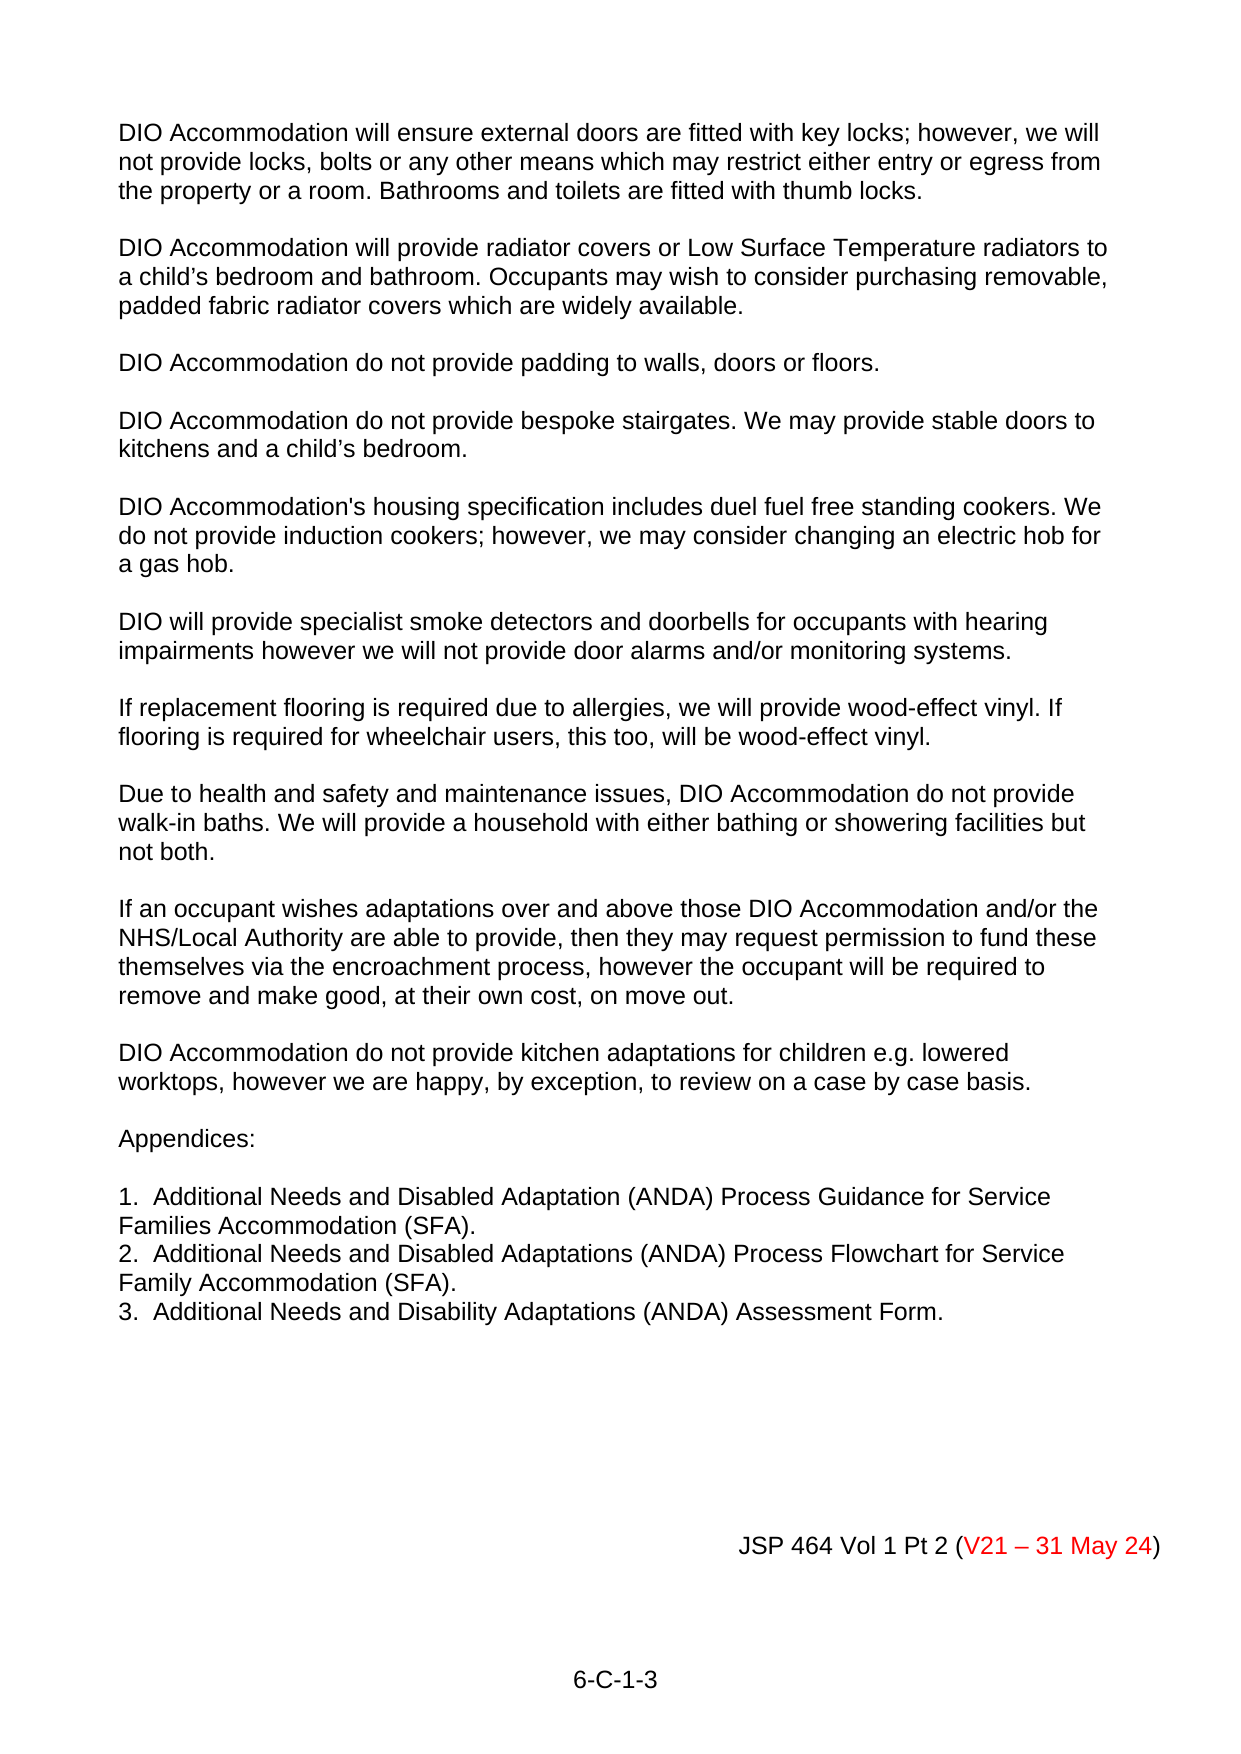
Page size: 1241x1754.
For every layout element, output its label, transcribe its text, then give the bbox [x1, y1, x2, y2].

text DIO Accommodation do not provide bespoke stairgates. We may provide stable doors to kitchens and a child’s bedroom. [118, 406, 1122, 463]
text 1. Additional Needs and Disabled Adaptation (ANDA) Process Guidance for Service Families Accommodation (SFA). [118, 1182, 1122, 1239]
text If replacement flooring is required due to allergies, we will provide wood-effect vinyl. If flooring is required for wheelchair users, this too, will be wood-effect vinyl. [118, 693, 1122, 751]
text Appendices: [118, 1124, 1122, 1153]
text DIO Accommodation do not provide padding to walls, doors or floors. [118, 348, 1122, 377]
text DIO Accommodation will ensure external doors are fitted with key locks; however, we will not provide locks, bolts or any other means which may restrict either entry or egress from the property or a room. Bathrooms and toilets are fitted with thumb locks. [118, 118, 1122, 204]
text DIO Accommodation do not provide kitchen adaptations for children e.g. lowered worktops, however we are happy, by exception, to review on a case by case basis. [118, 1038, 1122, 1096]
text DIO will provide specialist smoke detectors and doorbells for occupants with hearing impairments however we will not provide door alarms and/or monitoring systems. [118, 607, 1122, 664]
text If an occupant wishes adaptations over and above those DIO Accommodation and/or the NHS/Local Authority are able to provide, then they may request permission to fund these themselves via the encroachment process, however the occupant will be required to remove and make good, at their own cost, on move out. [118, 894, 1122, 1009]
text DIO Accommodation will provide radiator covers or Low Surface Temperature radiators to a child’s bedroom and bathroom. Occupants may wish to consider purchasing removable, padded fabric radiator covers which are widely available. [118, 233, 1122, 319]
text 3. Additional Needs and Disability Adaptations (ANDA) Assessment Form. [118, 1297, 1122, 1326]
text 2. Additional Needs and Disabled Adaptations (ANDA) Process Flowchart for Service Family Accommodation (SFA). [118, 1239, 1122, 1297]
text DIO Accommodation's housing specification includes duel fuel free standing cookers. We do not provide induction cookers; however, we may consider changing an electric hob for a gas hob. [118, 492, 1122, 578]
text Due to health and safety and maintenance issues, DIO Accommodation do not provide walk-in baths. We will provide a household with either bathing or showering facilities but not both. [118, 779, 1122, 866]
